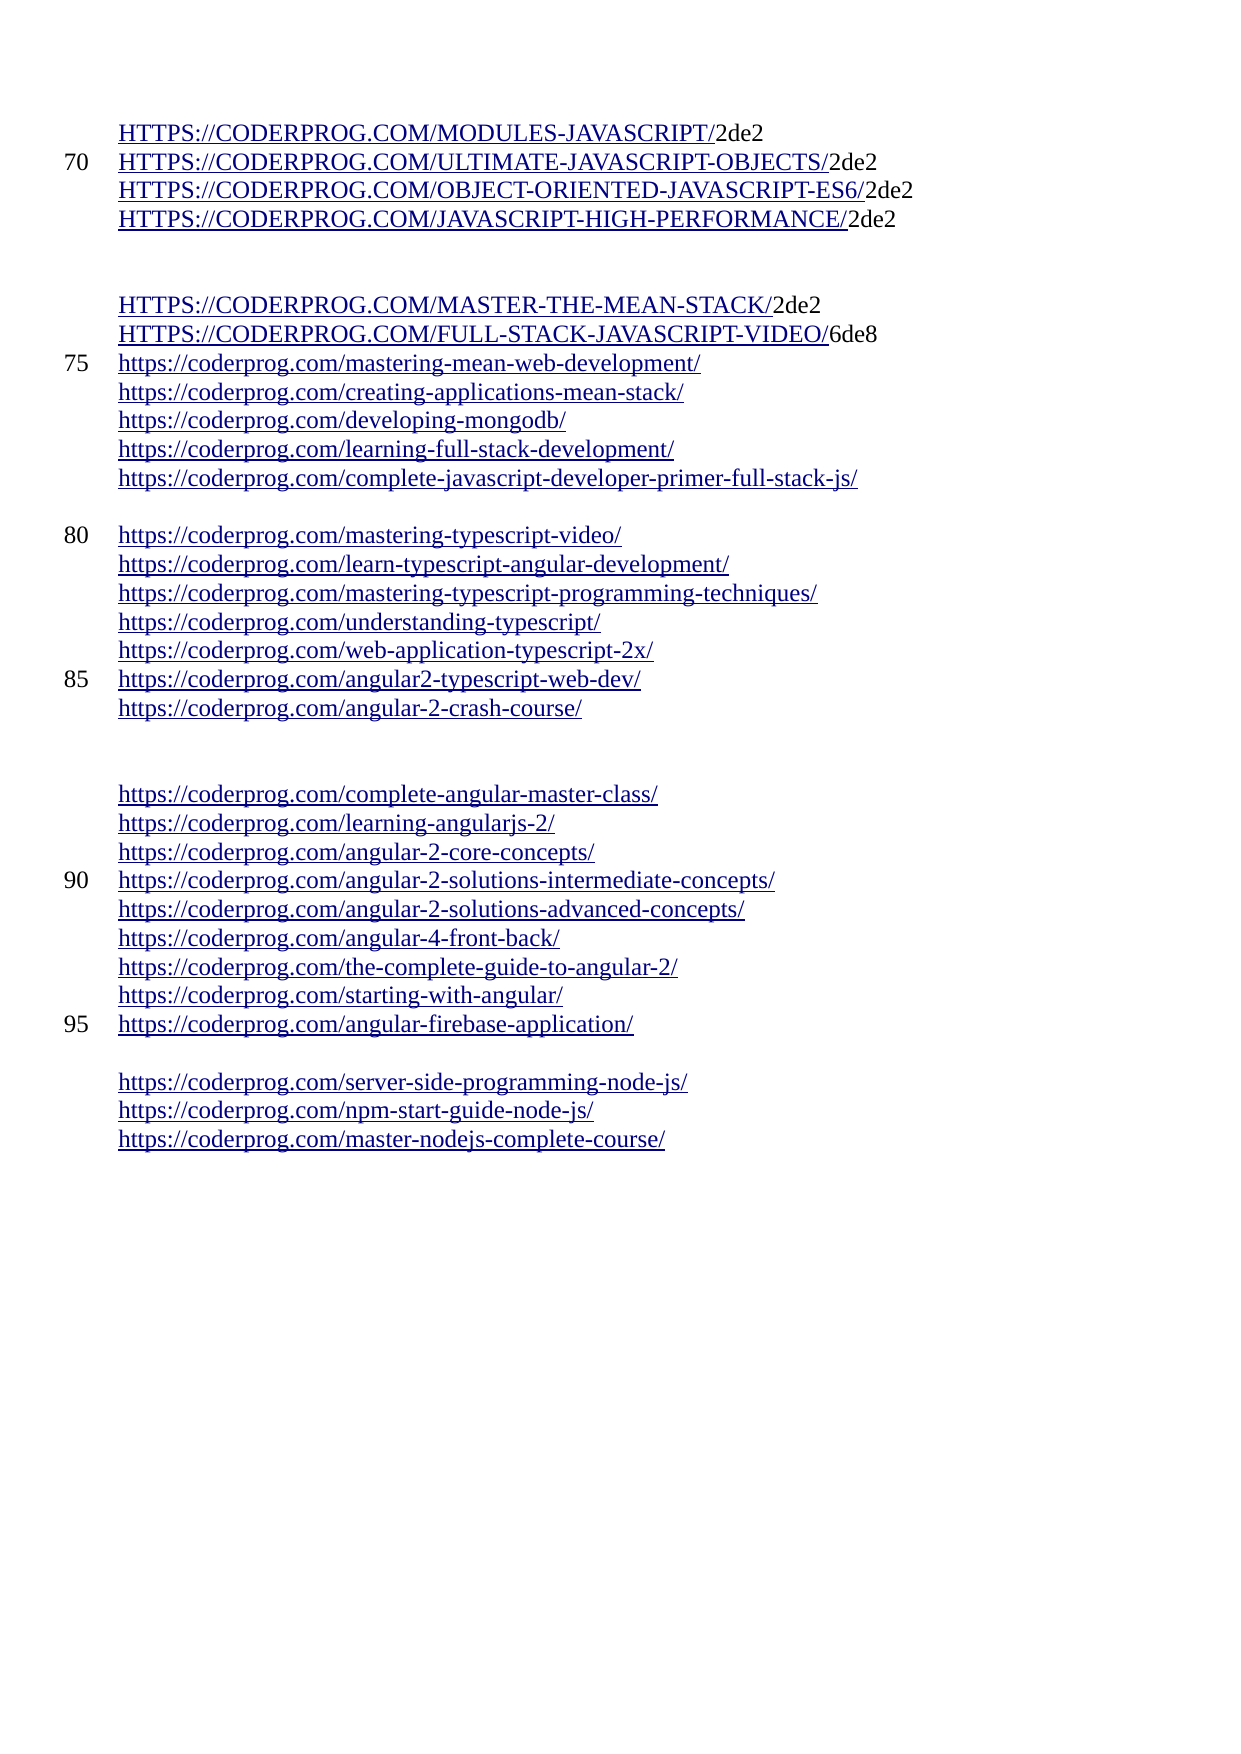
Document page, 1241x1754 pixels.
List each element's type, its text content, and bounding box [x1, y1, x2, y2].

text https://coderprog.com/angular-4-front-back/ [118, 923, 1122, 952]
text https://coderprog.com/angular-2-solutions-intermediate-concepts/ [118, 866, 1122, 894]
text https://coderprog.com/learning-full-stack-development/ [118, 434, 1122, 463]
text https://coderprog.com/complete-javascript-developer-primer-full-stack-js/ [118, 463, 1122, 492]
text https://coderprog.com/angular2-typescript-web-dev/ [118, 664, 1122, 693]
text https://coderprog.com/npm-start-guide-node-js/ [118, 1096, 1122, 1124]
text HTTPS://CODERPROG.COM/MODULES-JAVASCRIPT/2de2 [118, 118, 1122, 147]
text https://coderprog.com/developing-mongodb/ [118, 406, 1122, 434]
text https://coderprog.com/server-side-programming-node-js/ [118, 1067, 1122, 1096]
text https://coderprog.com/angular-2-core-concepts/ [118, 837, 1122, 866]
text https://coderprog.com/mastering-mean-web-development/ [118, 348, 1122, 377]
text https://coderprog.com/angular-2-solutions-advanced-concepts/ [118, 894, 1122, 923]
text https://coderprog.com/mastering-typescript-programming-techniques/ [118, 578, 1122, 607]
text HTTPS://CODERPROG.COM/FULL-STACK-JAVASCRIPT-VIDEO/6de8 [118, 319, 1122, 348]
text HTTPS://CODERPROG.COM/MASTER-THE-MEAN-STACK/2de2 [118, 291, 1122, 319]
text https://coderprog.com/master-nodejs-complete-course/ [118, 1124, 1122, 1153]
text https://coderprog.com/angular-firebase-application/ [118, 1009, 1122, 1038]
text https://coderprog.com/mastering-typescript-video/ [118, 521, 1122, 549]
text https://coderprog.com/complete-angular-master-class/ [118, 779, 1122, 808]
text https://coderprog.com/web-application-typescript-2x/ [118, 636, 1122, 664]
text https://coderprog.com/the-complete-guide-to-angular-2/ [118, 952, 1122, 981]
text https://coderprog.com/learn-typescript-angular-development/ [118, 549, 1122, 578]
text https://coderprog.com/learning-angularjs-2/ [118, 808, 1122, 837]
text HTTPS://CODERPROG.COM/OBJECT-ORIENTED-JAVASCRIPT-ES6/2de2 [118, 176, 1122, 204]
text https://coderprog.com/creating-applications-mean-stack/ [118, 377, 1122, 406]
text https://coderprog.com/starting-with-angular/ [118, 981, 1122, 1009]
text HTTPS://CODERPROG.COM/JAVASCRIPT-HIGH-PERFORMANCE/2de2 [118, 204, 1122, 233]
text https://coderprog.com/angular-2-crash-course/ [118, 693, 1122, 722]
text https://coderprog.com/understanding-typescript/ [118, 607, 1122, 636]
text HTTPS://CODERPROG.COM/ULTIMATE-JAVASCRIPT-OBJECTS/2de2 [118, 147, 1122, 176]
